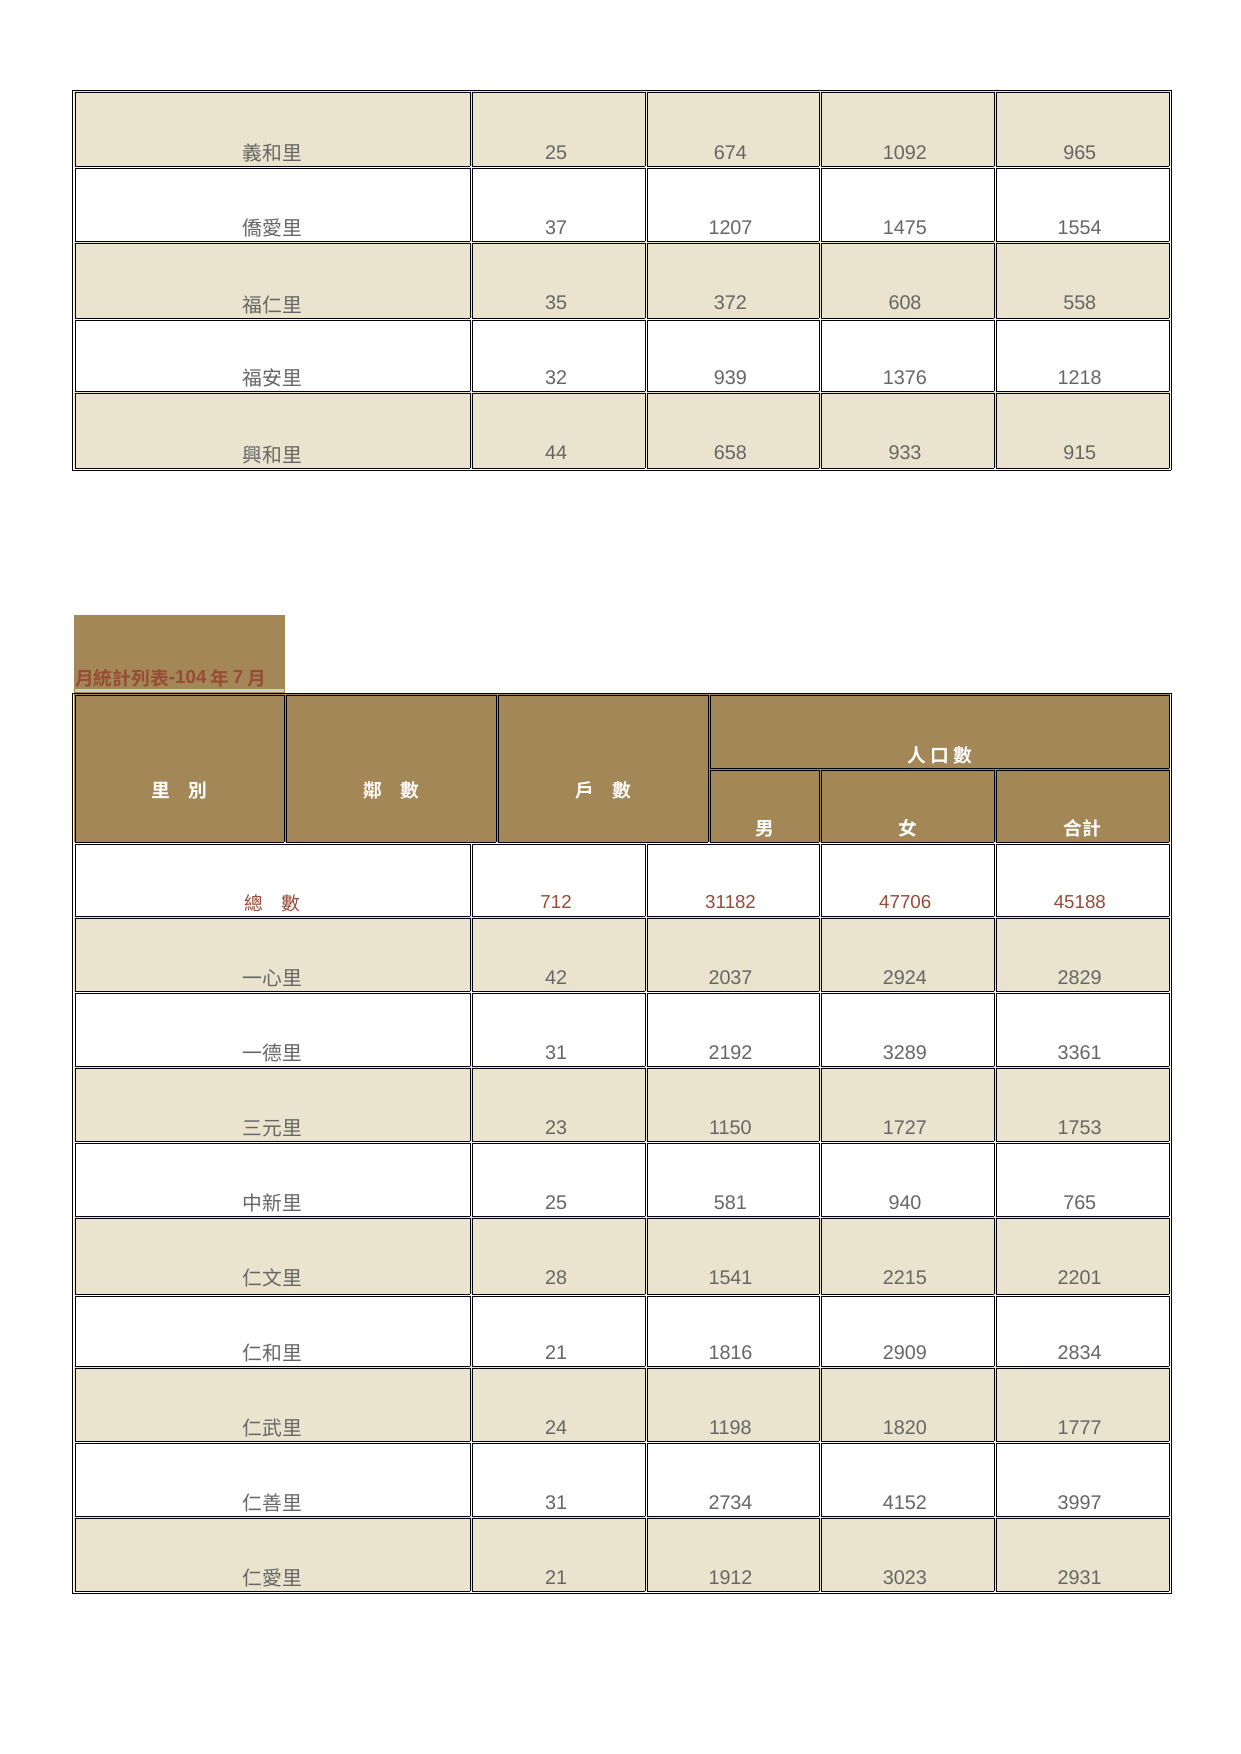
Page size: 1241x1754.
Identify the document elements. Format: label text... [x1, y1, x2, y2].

table_cell 2931 [997, 1519, 1169, 1591]
table_cell 3289 [822, 994, 994, 1066]
table_header 月統計列表-104年7月 [74, 615, 285, 693]
table_cell 1207 [648, 169, 819, 241]
table_cell 人 口 數 [711, 696, 1169, 768]
table_cell 4152 [822, 1444, 994, 1516]
table_cell 2909 [822, 1297, 994, 1366]
table_cell 1198 [648, 1369, 819, 1441]
table_cell 35 [473, 244, 645, 318]
table_cell 一德里 [76, 994, 470, 1066]
table_cell 里 別 [76, 696, 284, 842]
table_cell 3023 [822, 1519, 994, 1591]
table_cell 2215 [822, 1219, 994, 1294]
table_cell 37 [473, 169, 645, 241]
table_cell 2192 [648, 994, 819, 1066]
table_cell 32 [473, 321, 645, 391]
table_cell 3997 [997, 1444, 1169, 1516]
table_cell 21 [473, 1297, 645, 1366]
table_cell 福仁里 [76, 244, 470, 318]
table_cell 939 [648, 321, 819, 391]
table_cell 1554 [997, 169, 1169, 241]
table_cell 765 [997, 1144, 1169, 1216]
table_cell 仁愛里 [76, 1519, 470, 1591]
table_cell 1092 [822, 93, 994, 166]
table_cell 1150 [648, 1069, 819, 1141]
table_cell 674 [648, 93, 819, 166]
table_cell 965 [997, 93, 1169, 166]
table_cell 中新里 [76, 1144, 470, 1216]
table_cell 31182 [648, 845, 819, 916]
table_cell 1912 [648, 1519, 819, 1591]
table_cell 608 [822, 244, 994, 318]
table_cell 25 [473, 93, 645, 166]
table_cell 戶 數 [499, 696, 708, 842]
table_cell 28 [473, 1219, 645, 1294]
table_cell 2037 [648, 919, 819, 991]
table_cell 558 [997, 244, 1169, 318]
table_cell 1753 [997, 1069, 1169, 1141]
table_cell 45188 [997, 845, 1169, 916]
table_cell 47706 [822, 845, 994, 916]
table_cell 24 [473, 1369, 645, 1441]
table_cell 1820 [822, 1369, 994, 1441]
table_cell 44 [473, 394, 645, 468]
table_cell 興和里 [76, 394, 470, 468]
table_cell 鄰 數 [287, 696, 496, 842]
table_cell 658 [648, 394, 819, 468]
table_cell 1777 [997, 1369, 1169, 1441]
table_cell 372 [648, 244, 819, 318]
table_cell 僑愛里 [76, 169, 470, 241]
table_cell 1816 [648, 1297, 819, 1366]
table_cell 1475 [822, 169, 994, 241]
table_cell 2834 [997, 1297, 1169, 1366]
table_cell 1218 [997, 321, 1169, 391]
table_cell 三元里 [76, 1069, 470, 1141]
table_cell 義和里 [76, 93, 470, 166]
table_cell 2734 [648, 1444, 819, 1516]
table_cell 一心里 [76, 919, 470, 991]
table_cell 仁善里 [76, 1444, 470, 1516]
table_cell 女 [822, 771, 994, 842]
table_cell 31 [473, 994, 645, 1066]
table_cell 合計 [997, 771, 1169, 842]
table_cell 福安里 [76, 321, 470, 391]
table_cell 915 [997, 394, 1169, 468]
table_cell 1541 [648, 1219, 819, 1294]
table_cell 21 [473, 1519, 645, 1591]
table_cell 23 [473, 1069, 645, 1141]
table_cell 31 [473, 1444, 645, 1516]
table_cell 1376 [822, 321, 994, 391]
table_cell 總 數 [76, 845, 470, 916]
table_cell 3361 [997, 994, 1169, 1066]
table_cell 2201 [997, 1219, 1169, 1294]
table_cell 933 [822, 394, 994, 468]
table_cell 940 [822, 1144, 994, 1216]
table_cell 2829 [997, 919, 1169, 991]
table_cell 712 [473, 845, 645, 916]
table_cell 2924 [822, 919, 994, 991]
table_cell 1727 [822, 1069, 994, 1141]
table_cell 仁和里 [76, 1297, 470, 1366]
table_cell 仁武里 [76, 1369, 470, 1441]
table_cell 25 [473, 1144, 645, 1216]
table_cell 男 [711, 771, 819, 842]
table_cell 仁文里 [76, 1219, 470, 1294]
table_cell 581 [648, 1144, 819, 1216]
table_cell 42 [473, 919, 645, 991]
